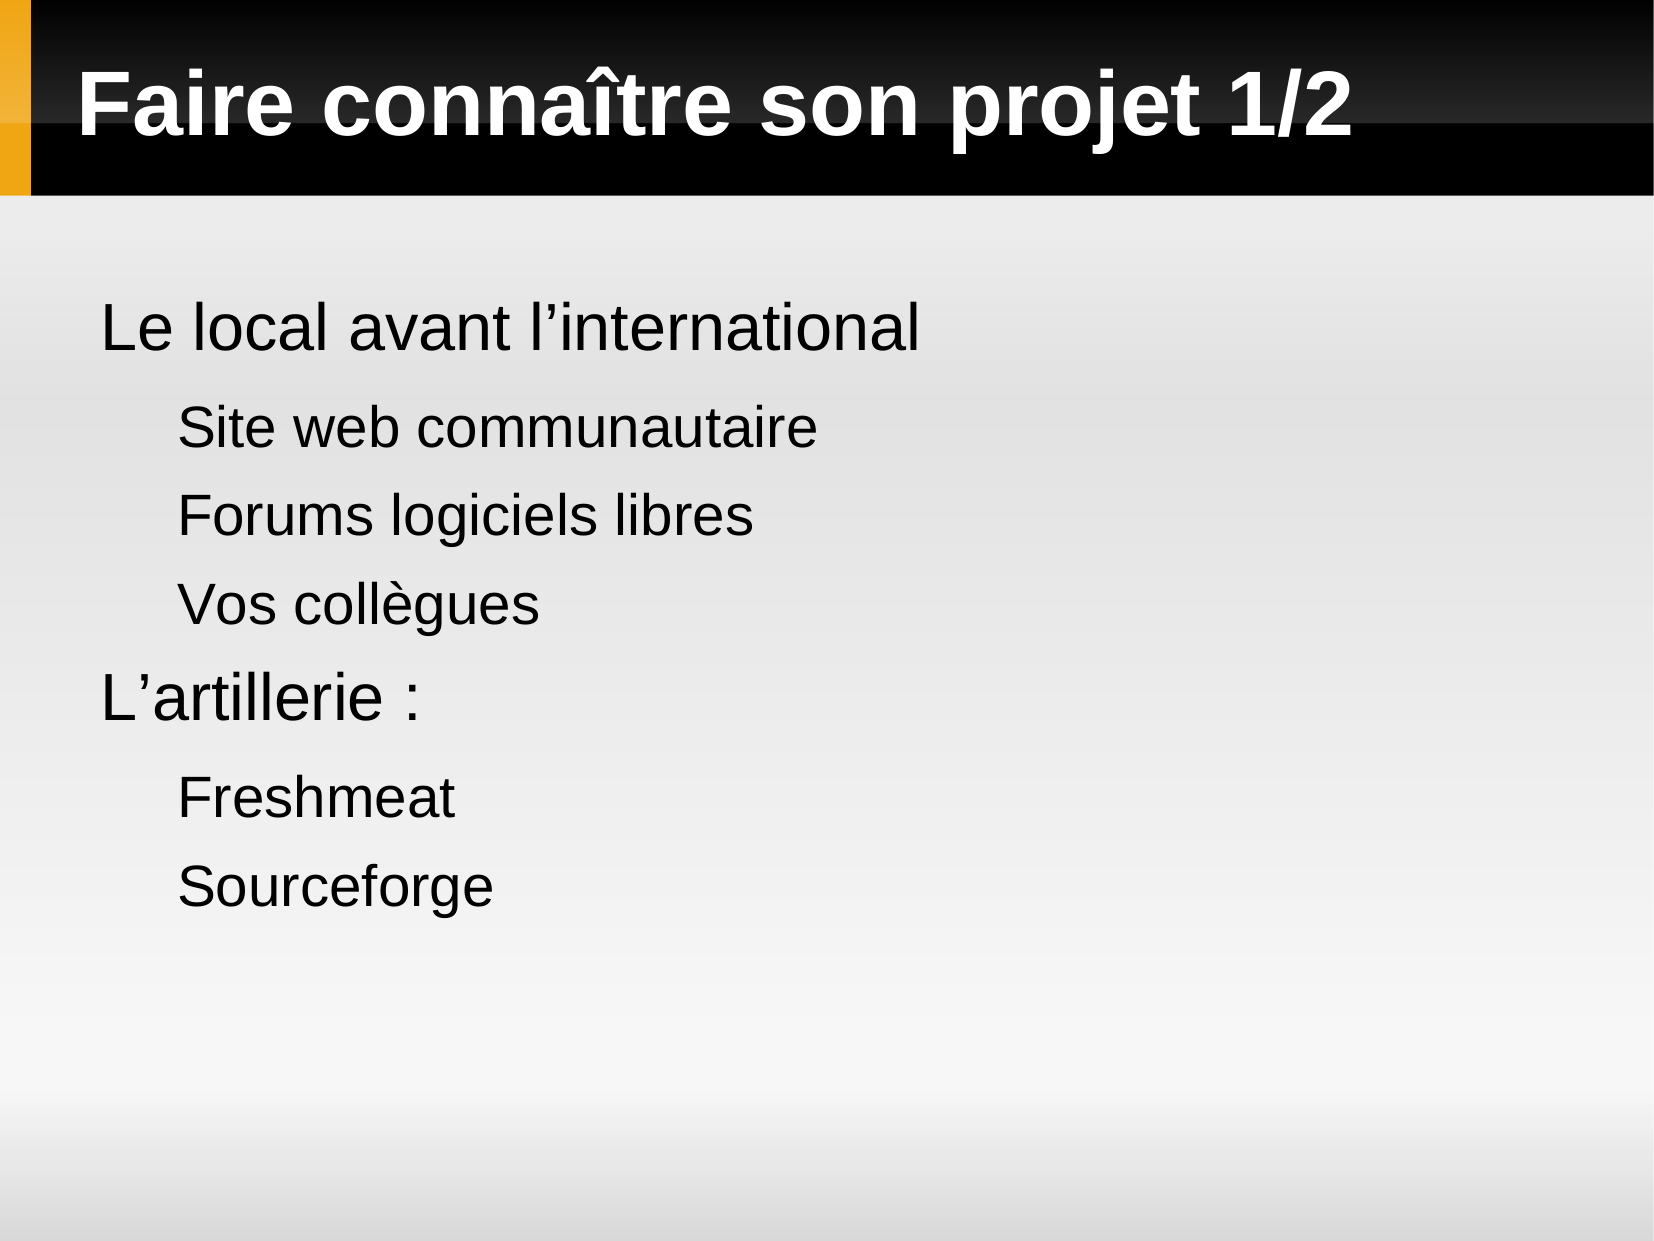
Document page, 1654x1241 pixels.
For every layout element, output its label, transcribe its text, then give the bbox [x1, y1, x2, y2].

title Faire connaître son projet 1/2 [76, 7, 1565, 200]
list Le local avant l’international Site web communautaire Forums logiciels libres Vos collègues L’artillerie : Freshmeat Sourceforge [82, 290, 1571, 1094]
picture [0, 0, 1654, 1241]
